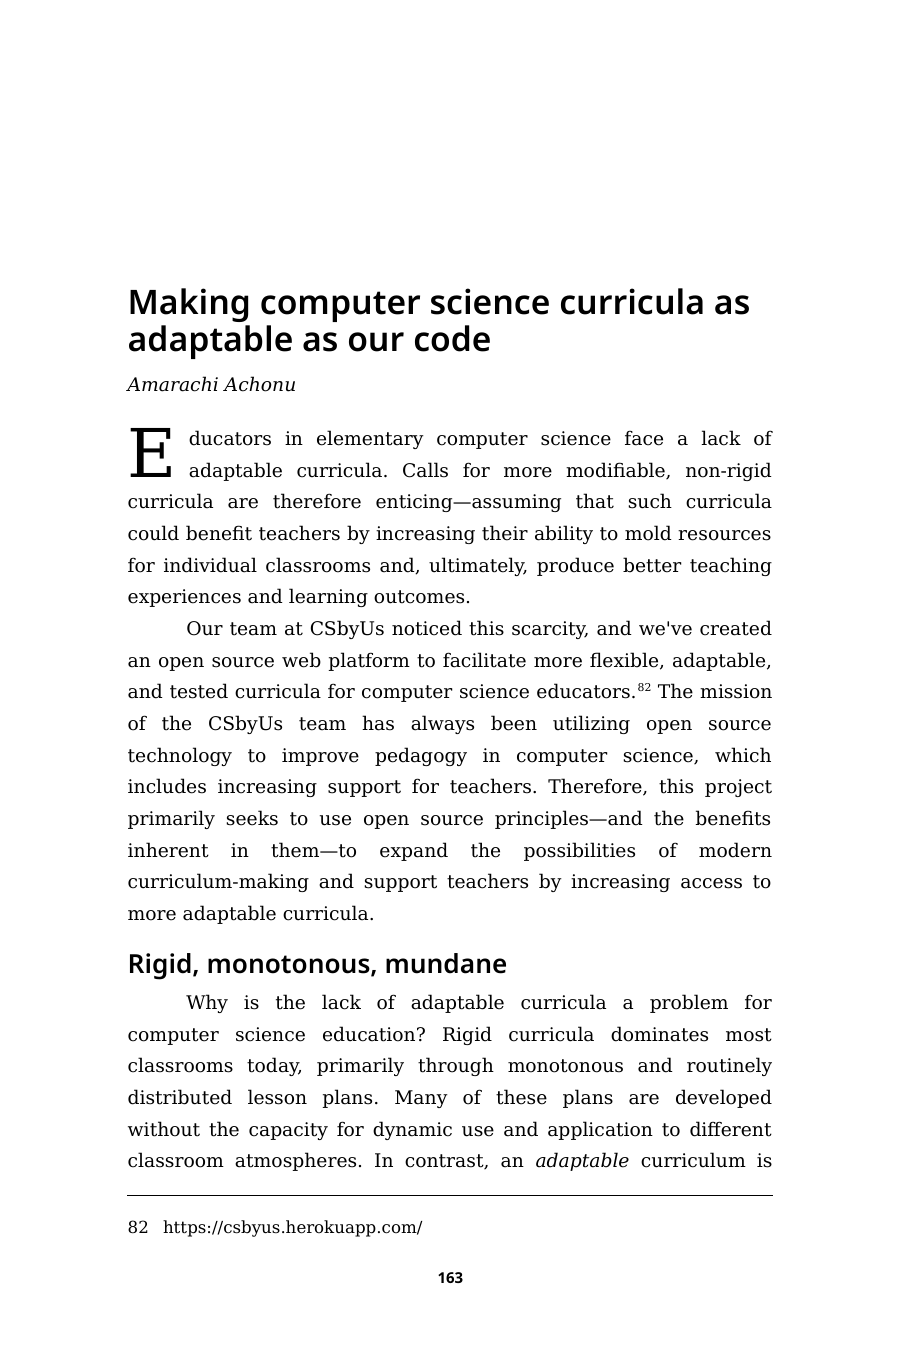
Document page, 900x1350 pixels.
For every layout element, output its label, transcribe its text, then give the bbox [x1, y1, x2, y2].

text https://csbyus.herokuapp.com/ [127, 1218, 772, 1237]
subtitle Rigid, monotonous, mundane [127, 949, 772, 979]
subtitle Making computer science curricula as adaptable as our code [127, 283, 772, 361]
text Why is the lack of adaptable curricula a problem for computer science education? Rigid curricula dominates most classrooms today, primarily through monotonous and routinely distributed lesson plans. Many of these plans are developed without the capacity for dynamic use and application to different classroom atmospheres. In contrast, an adaptable curriculum is [127, 992, 772, 1172]
text Educators in elementary computer science face a lack of adaptable curricula. Calls for more modifiable, non-rigid curricula are therefore enticing—assuming that such curricula could benefit teachers by increasing their ability to mold resources for individual classrooms and, ultimately, produce better teaching experiences and learning outcomes. [127, 428, 772, 608]
text Our team at CSbyUs noticed this scarcity, and we've created an open source web platform to facilitate more flexible, adaptable, and tested curricula for computer science educators. The mission of the CSbyUs team has always been utilizing open source technology to improve pedagogy in computer science, which includes increasing support for teachers. Therefore, this project primarily seeks to use open source principles—and the benefits inherent in them—to expand the possibilities of modern curriculum-making and support teachers by increasing access to more adaptable curricula. [127, 618, 772, 925]
text Amarachi Achonu [127, 374, 772, 396]
